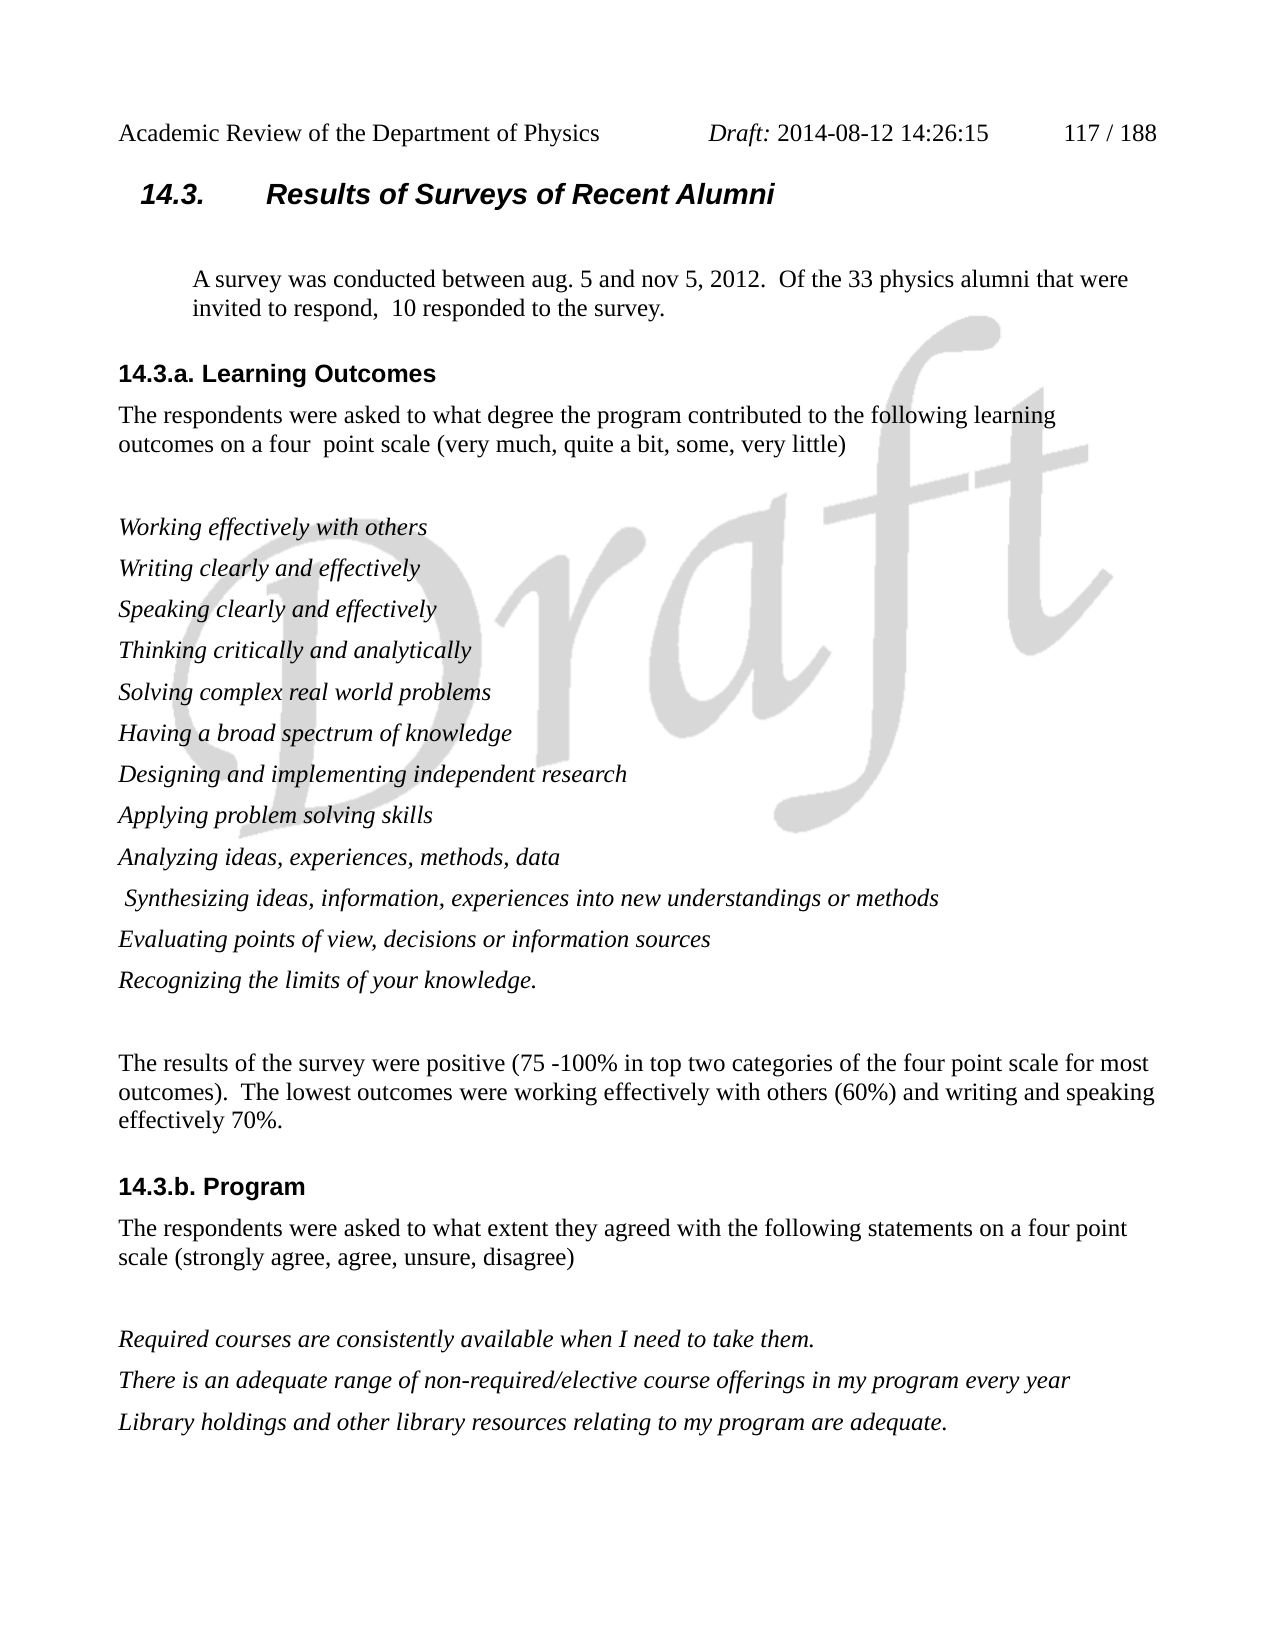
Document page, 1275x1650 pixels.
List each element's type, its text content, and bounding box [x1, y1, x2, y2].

text Recognizing the limits of your knowledge. [118, 965, 1157, 994]
text The results of the survey were positive (75 -100% in top two categories of the four point scale for most outcomes). The lowest outcomes were working effectively with others (60%) and writing and speaking effectively 70%. [118, 1048, 1157, 1134]
text Having a broad spectrum of knowledge [118, 718, 1157, 747]
text The respondents were asked to what degree the program contributed to the following learning outcomes on a four point scale (very much, quite a bit, some, very little) [118, 400, 1157, 458]
picture [118, 664, 1157, 677]
picture [118, 1134, 1157, 1172]
picture [118, 1270, 1157, 1324]
text Solving complex real world problems [118, 677, 1157, 705]
text Library holdings and other library resources relating to my program are adequate. [118, 1407, 1157, 1435]
text Working effectively with others [118, 512, 1157, 540]
text Analyzing ideas, experiences, methods, data [118, 842, 1157, 870]
picture [118, 540, 1157, 553]
picture [118, 747, 1157, 759]
picture [118, 1435, 1157, 1532]
picture [118, 1200, 1157, 1213]
text Speaking clearly and effectively [118, 594, 1157, 623]
text There is an adequate range of non-required/elective course offerings in my program every year [118, 1365, 1157, 1394]
picture [118, 458, 1157, 512]
picture [118, 870, 1157, 883]
text Required courses are consistently available when I need to take them. [118, 1324, 1157, 1353]
picture [118, 582, 1157, 594]
text Writing clearly and effectively [118, 553, 1157, 582]
text Synthesizing ideas, information, experiences into new understandings or methods [118, 883, 1157, 912]
subtitle Program [118, 1172, 1157, 1200]
picture [118, 118, 1157, 359]
picture [118, 994, 1157, 1048]
picture [118, 912, 1157, 924]
picture [118, 705, 1157, 718]
picture [118, 829, 1157, 842]
picture [118, 1353, 1157, 1365]
picture [118, 388, 1157, 400]
text Applying problem solving skills [118, 800, 1157, 829]
text Evaluating points of view, decisions or information sources [118, 924, 1157, 953]
picture [118, 623, 1157, 635]
text The respondents were asked to what extent they agreed with the following statements on a four point scale (strongly agree, agree, unsure, disagree) [118, 1213, 1157, 1270]
text A survey was conducted between aug. 5 and nov 5, 2012. Of the 33 physics alumni that were invited to respond, 10 responded to the survey. [132, 264, 1157, 322]
text Thinking critically and analytically [118, 635, 1157, 664]
subtitle Results of Surveys of Recent Alumni [132, 177, 1157, 210]
picture [118, 1394, 1157, 1407]
picture [118, 953, 1157, 965]
subtitle Learning Outcomes [118, 359, 1157, 388]
picture [118, 788, 1157, 800]
text Designing and implementing independent research [118, 759, 1157, 788]
